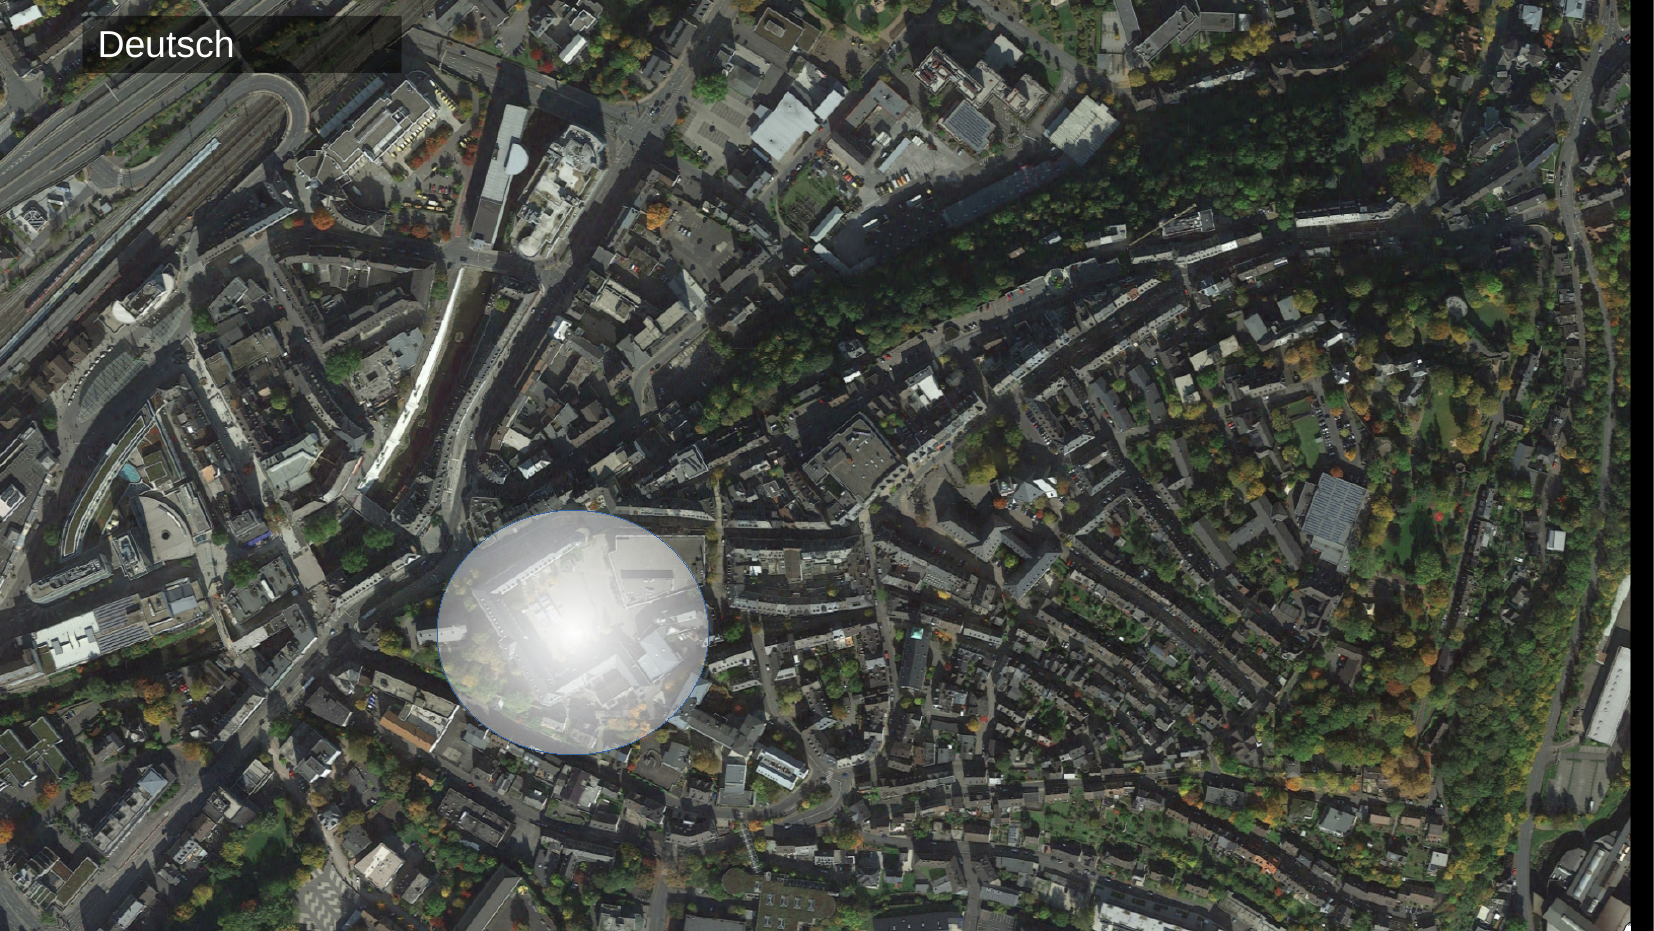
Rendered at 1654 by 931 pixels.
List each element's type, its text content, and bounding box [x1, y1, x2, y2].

picture [0, 0, 1654, 931]
text_box [437, 510, 709, 755]
text_box Deutsch [82, 15, 402, 73]
